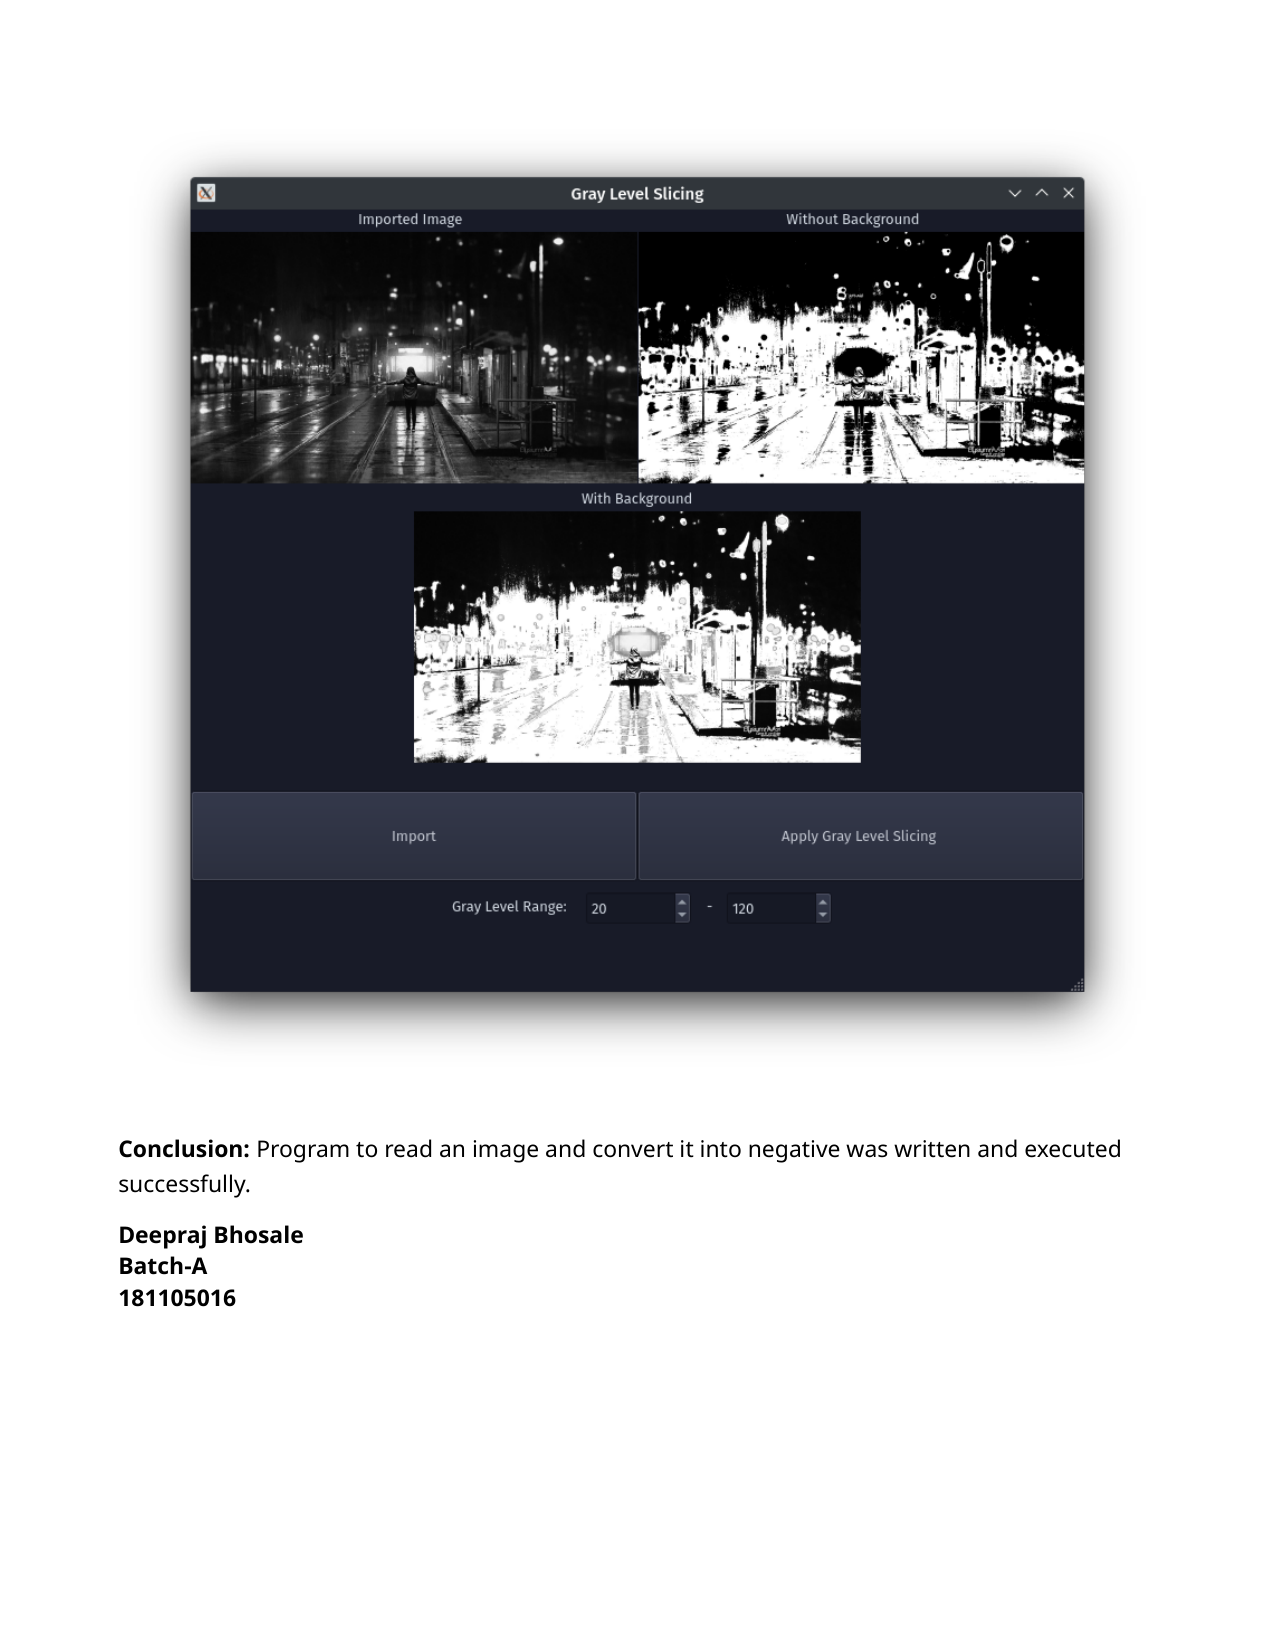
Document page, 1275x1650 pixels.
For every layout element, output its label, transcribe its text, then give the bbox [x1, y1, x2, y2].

text 181105016 [118, 1281, 1157, 1313]
picture [118, 118, 1157, 1078]
text Conclusion: Program to read an image and convert it into negative was written and executed successfully. [118, 1132, 1157, 1200]
text Batch-A [118, 1250, 1157, 1281]
text Deepraj Bhosale [118, 1219, 1157, 1250]
